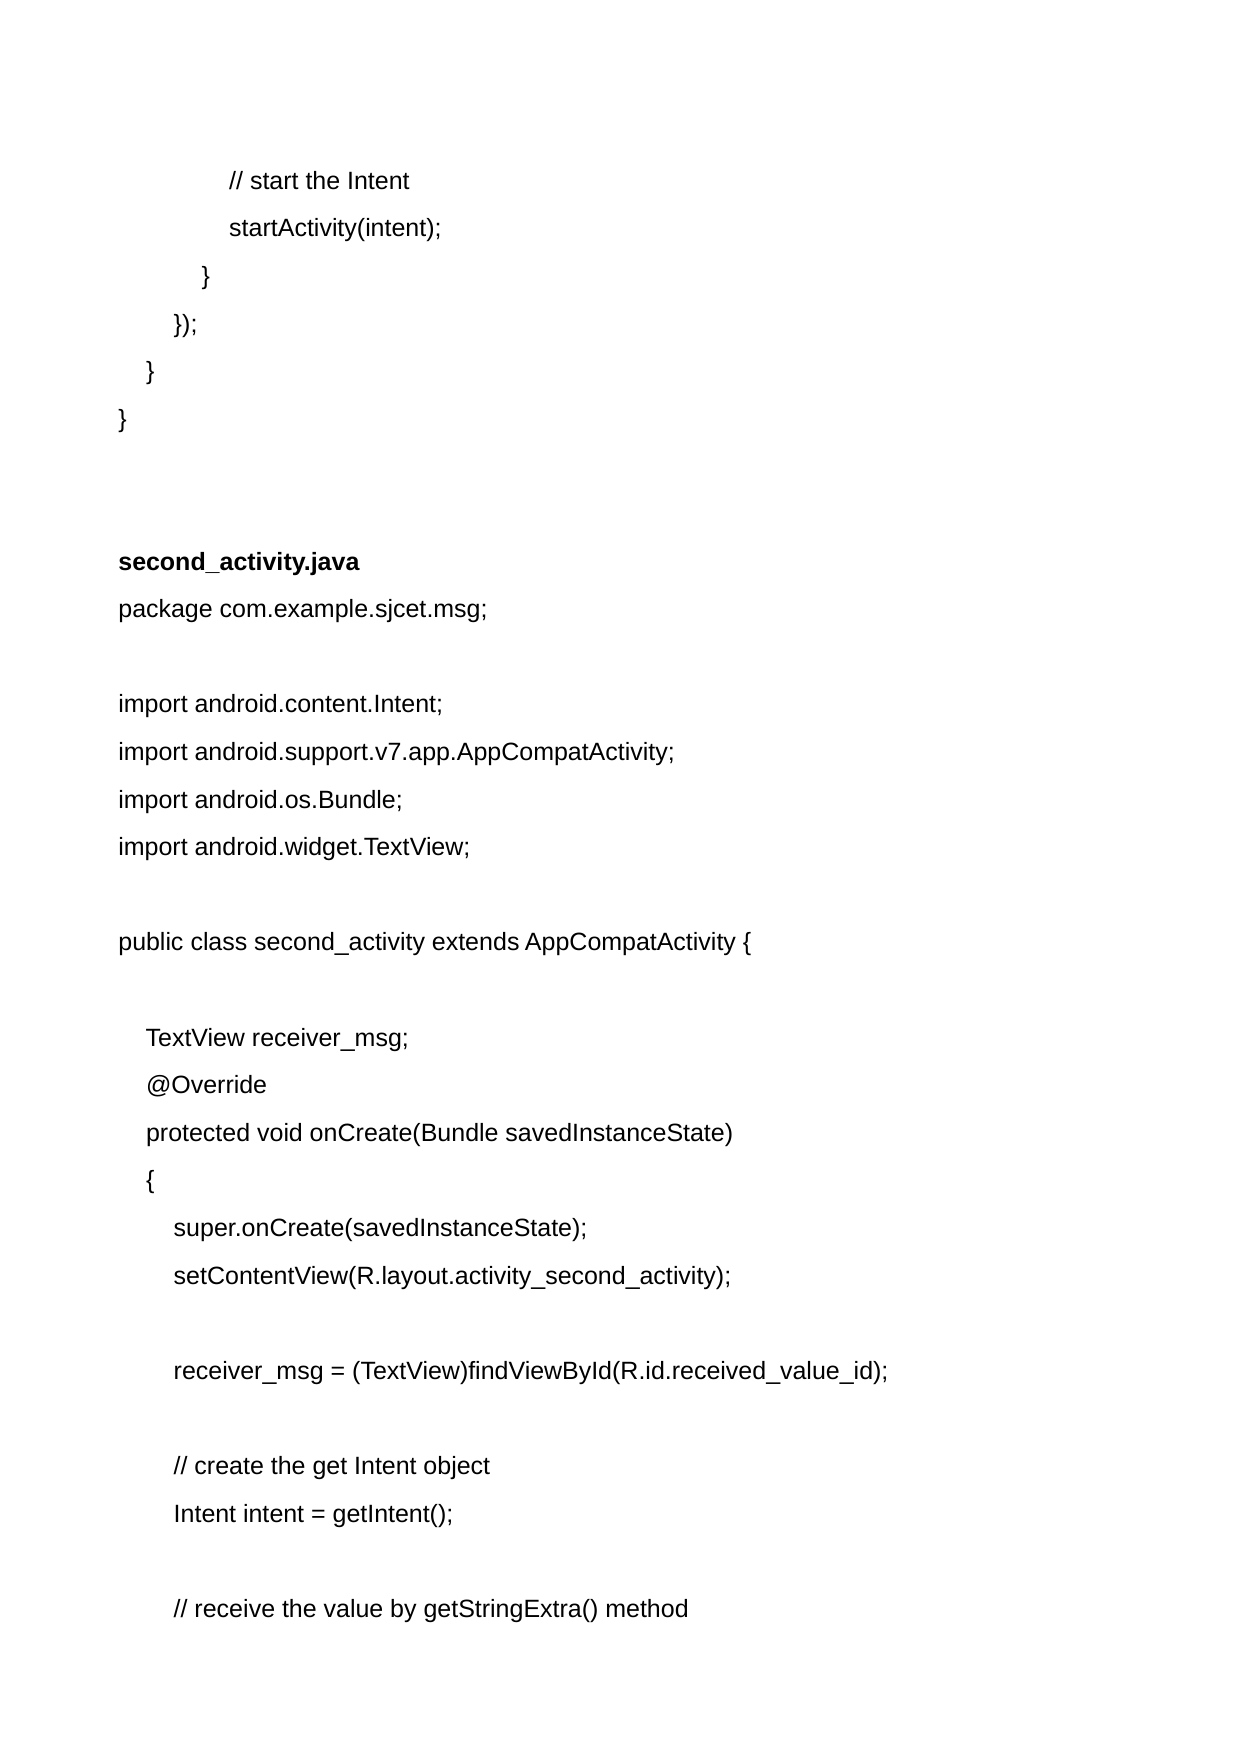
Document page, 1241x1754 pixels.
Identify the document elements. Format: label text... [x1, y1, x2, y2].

text import android.content.Intent; [118, 689, 1122, 718]
text } [118, 356, 1122, 385]
text Intent intent = getIntent(); [118, 1499, 1122, 1527]
text second_activity.java [118, 547, 1122, 575]
text // create the get Intent object [118, 1451, 1122, 1480]
text import android.widget.TextView; [118, 832, 1122, 861]
text startActivity(intent); [118, 213, 1122, 242]
text import android.os.Bundle; [118, 784, 1122, 813]
text import android.support.v7.app.AppCompatActivity; [118, 737, 1122, 766]
text setContentView(R.layout.activity_second_activity); [118, 1261, 1122, 1289]
text } [118, 261, 1122, 290]
text // start the Intent [118, 166, 1122, 194]
text protected void onCreate(Bundle savedInstanceState) [118, 1118, 1122, 1147]
text public class second_activity extends AppCompatActivity { [118, 927, 1122, 956]
text @Override [118, 1070, 1122, 1099]
text receiver_msg = (TextView)findViewById(R.id.received_value_id); [118, 1356, 1122, 1384]
text package com.example.sjcet.msg; [118, 594, 1122, 623]
text // receive the value by getStringExtra() method [118, 1594, 1122, 1623]
text }); [118, 308, 1122, 337]
text super.onCreate(savedInstanceState); [118, 1213, 1122, 1242]
text } [118, 404, 1122, 432]
text TextView receiver_msg; [118, 1023, 1122, 1051]
text { [118, 1165, 1122, 1194]
